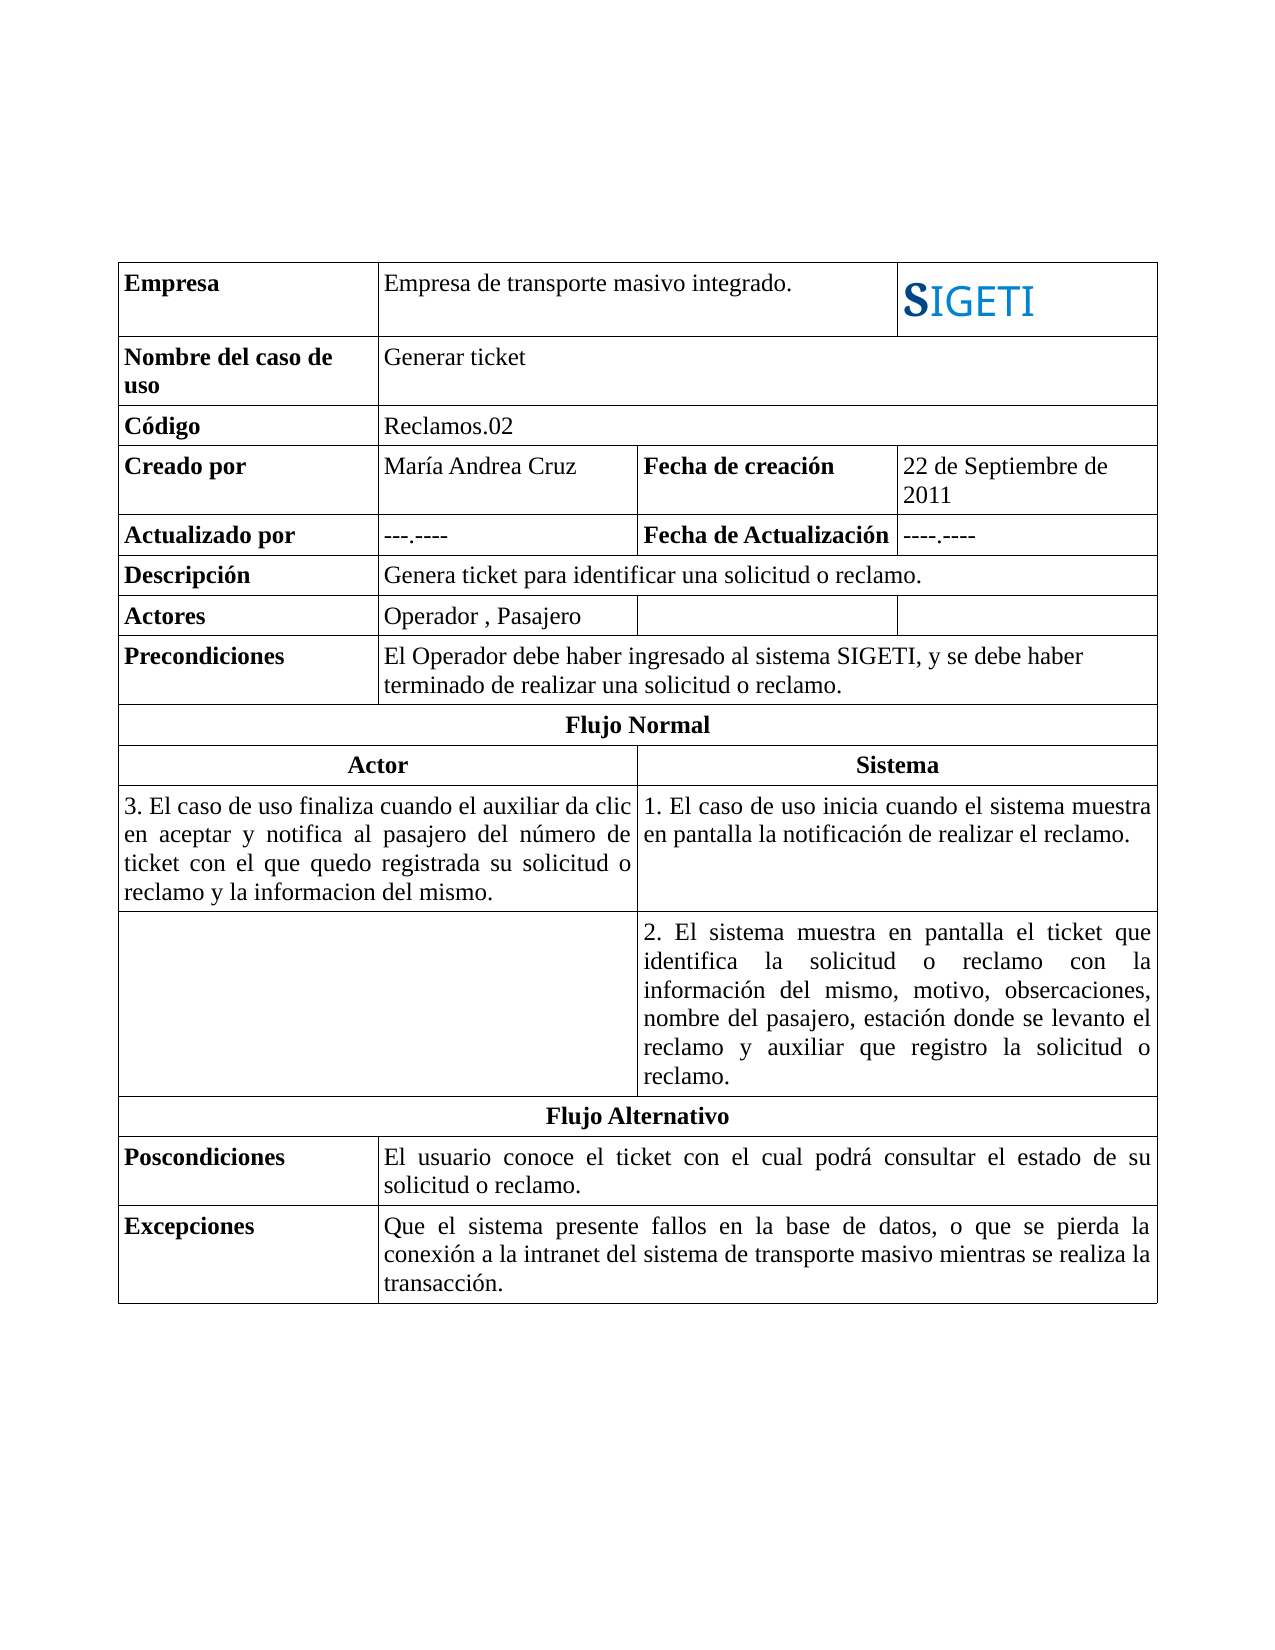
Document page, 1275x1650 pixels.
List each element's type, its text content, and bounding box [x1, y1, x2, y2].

table_header Empresa [119, 263, 378, 336]
table_cell [898, 596, 1157, 635]
table_cell Poscondiciones [119, 1137, 378, 1205]
table_cell [119, 912, 637, 1096]
table_cell Actualizado por [119, 515, 378, 554]
table_cell Operador , Pasajero [379, 596, 637, 635]
table_cell 3. El caso de uso finaliza cuando el auxiliar da clic en aceptar y notifica al pasajero del número de ticket con el que quedo registrada su solicitud o reclamo y la informacion del mismo. [119, 786, 637, 911]
table_cell Fecha de Actualización [638, 515, 897, 554]
table_cell Precondiciones [119, 636, 378, 704]
table_cell Código [119, 406, 378, 445]
table_cell Que el sistema presente fallos en la base de datos, o que se pierda la conexión a la intranet del sistema de transporte masivo mientras se realiza la transacción. [379, 1206, 1157, 1303]
table_header SIGETI [898, 263, 1157, 336]
table_cell Reclamos.02 [379, 406, 1157, 445]
table_cell [638, 596, 897, 635]
table_cell ---.---- [379, 515, 637, 554]
table_cell 2. El sistema muestra en pantalla el ticket que identifica la solicitud o reclamo con la información del mismo, motivo, obsercaciones, nombre del pasajero, estación donde se levanto el reclamo y auxiliar que registro la solicitud o reclamo. [638, 912, 1157, 1096]
table_cell Sistema [638, 746, 1157, 785]
table_cell Descripción [119, 556, 378, 595]
table_cell 22 de Septiembre de 2011 [898, 446, 1157, 514]
table_cell Excepciones [119, 1206, 378, 1303]
table_cell Flujo Normal [119, 705, 1157, 744]
table_cell Flujo Alternativo [119, 1097, 1157, 1136]
table_cell Actor [119, 746, 637, 785]
table_header Empresa de transporte masivo integrado. [379, 263, 897, 336]
table_cell Genera ticket para identificar una solicitud o reclamo. [379, 556, 1157, 595]
table_cell Creado por [119, 446, 378, 514]
table_cell María Andrea Cruz [379, 446, 637, 514]
table_cell 1. El caso de uso inicia cuando el sistema muestra en pantalla la notificación de realizar el reclamo. [638, 786, 1157, 911]
table_cell Nombre del caso de uso [119, 337, 378, 405]
table_cell Actores [119, 596, 378, 635]
table_cell El usuario conoce el ticket con el cual podrá consultar el estado de su solicitud o reclamo. [379, 1137, 1157, 1205]
table_cell ----.---- [898, 515, 1157, 554]
table_cell El Operador debe haber ingresado al sistema SIGETI, y se debe haber terminado de realizar una solicitud o reclamo. [379, 636, 1157, 704]
table_cell Generar ticket [379, 337, 1157, 405]
table_cell Fecha de creación [638, 446, 897, 514]
